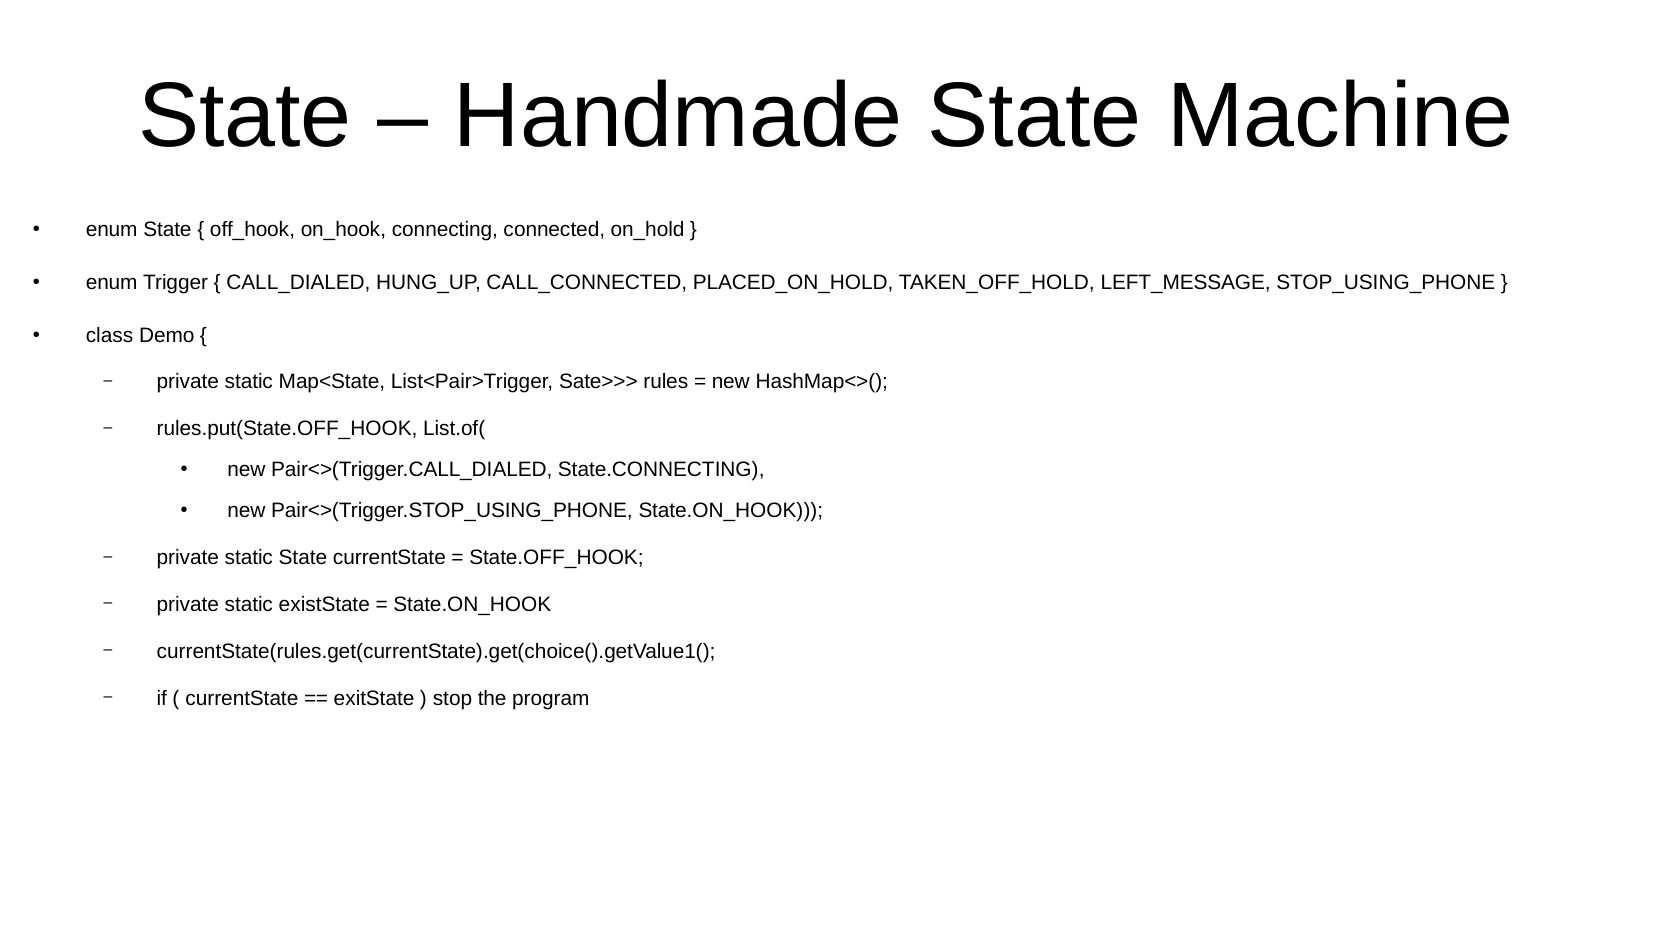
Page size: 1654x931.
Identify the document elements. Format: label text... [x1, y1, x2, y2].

title State – Handmade State Machine [82, 37, 1571, 193]
list enum State { off_hook, on_hook, connecting, connected, on_hold } enum Trigger { CALL_DIALED, HUNG_UP, CALL_CONNECTED, PLACED_ON_HOLD, TAKEN_OFF_HOLD, LEFT_MESSAGE, STOP_USING_PHONE } class Demo { private static Map<State, List<Pair>Trigger, Sate>>> rules = new HashMap<>(); rules.put(State.OFF_HOOK, List.of( new Pair<>(Trigger.CALL_DIALED, State.CONNECTING), new Pair<>(Trigger.STOP_USING_PHONE, State.ON_HOOK))); private static State currentState = State.OFF_HOOK; private static existState = State.ON_HOOK currentState(rules.get(currentState).get(choice().getValue1(); if ( currentState == exitState ) stop the program [15, 217, 1571, 901]
